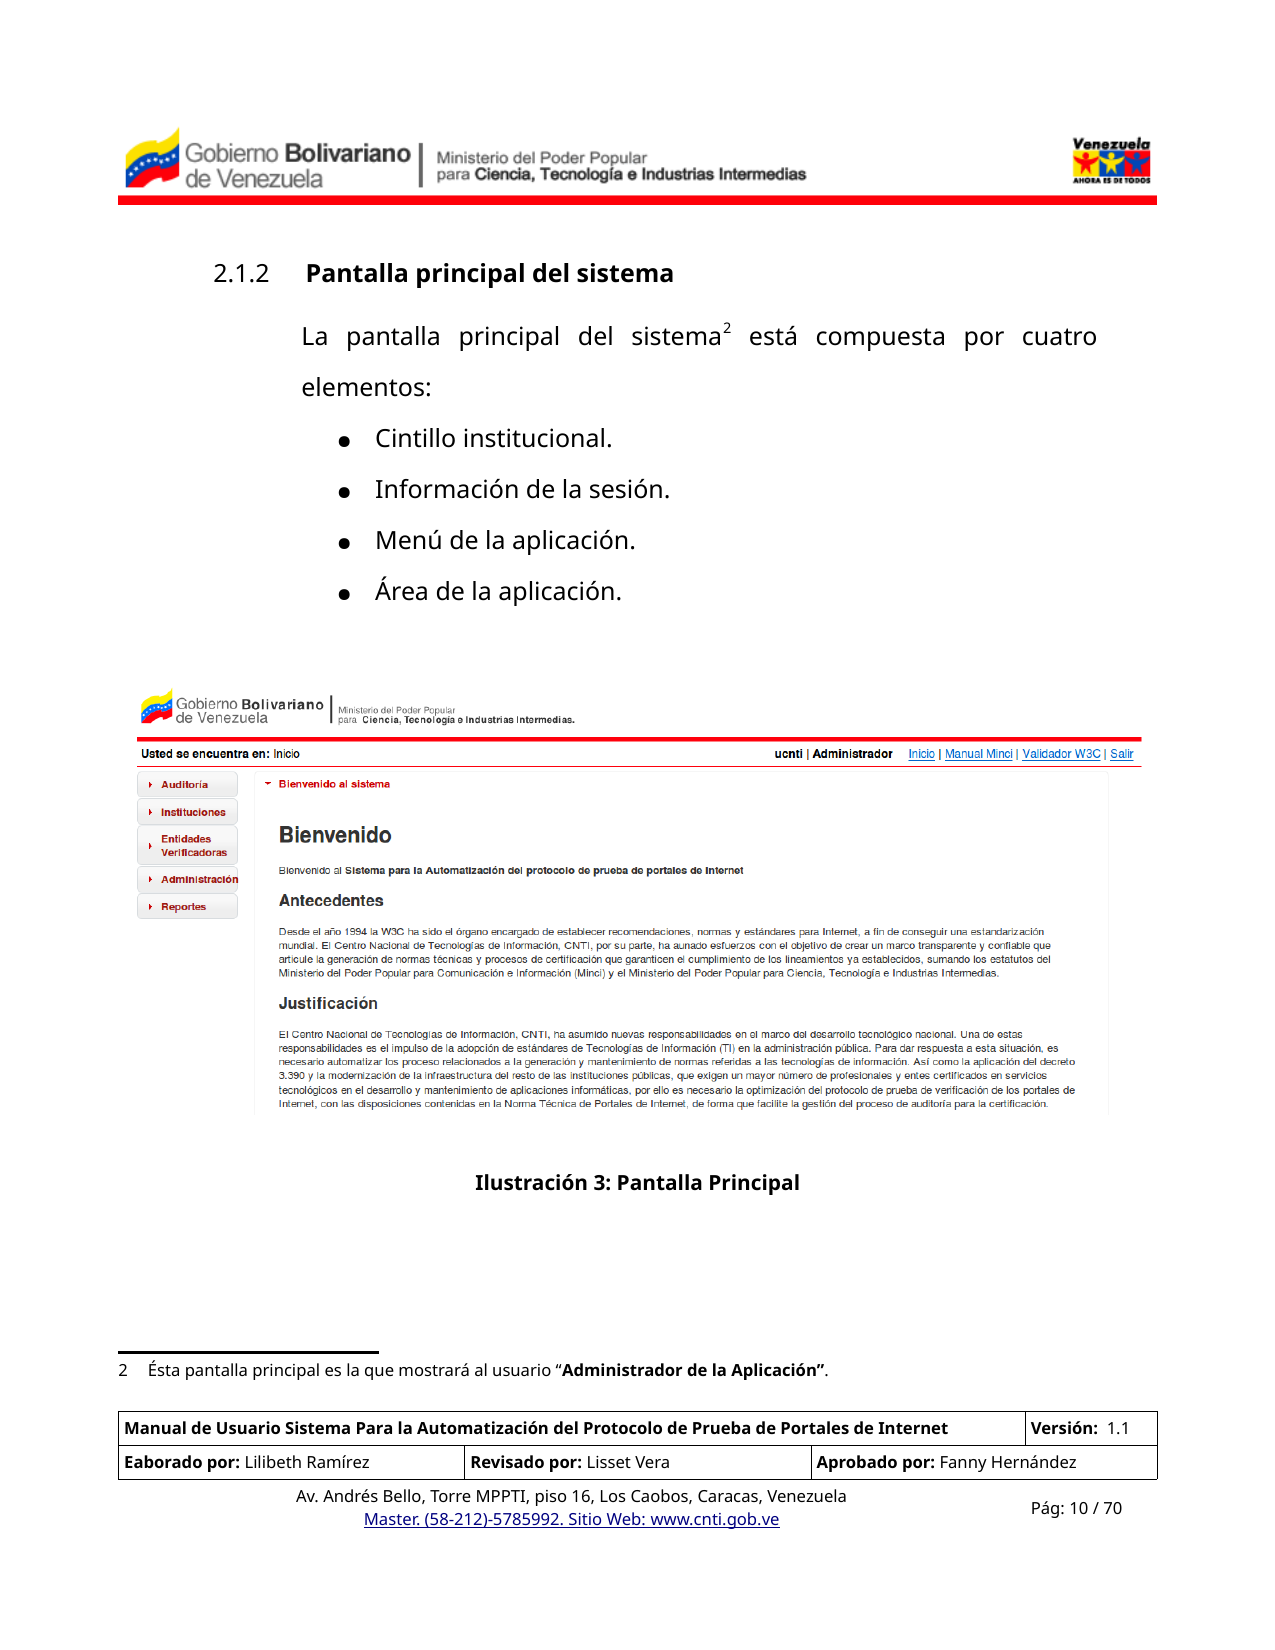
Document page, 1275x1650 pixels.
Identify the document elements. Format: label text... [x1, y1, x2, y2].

picture [118, 119, 1157, 205]
list Área de la aplicación. [337, 573, 1098, 607]
text Ilustración 3: Pantalla Principal [118, 1168, 1157, 1197]
text Ésta pantalla principal es la que mostrará al usuario “Administrador de la Aplicación”. [118, 1358, 1157, 1381]
subtitle Pantalla principal del sistema [118, 255, 1157, 289]
list Menú de la aplicación. [337, 522, 1098, 556]
picture [130, 679, 1145, 1115]
list Cintillo institucional. [337, 420, 1098, 454]
list Información de la sesión. [337, 471, 1098, 505]
text La pantalla principal del sistema está compuesta por cuatro elementos: [301, 318, 1098, 403]
